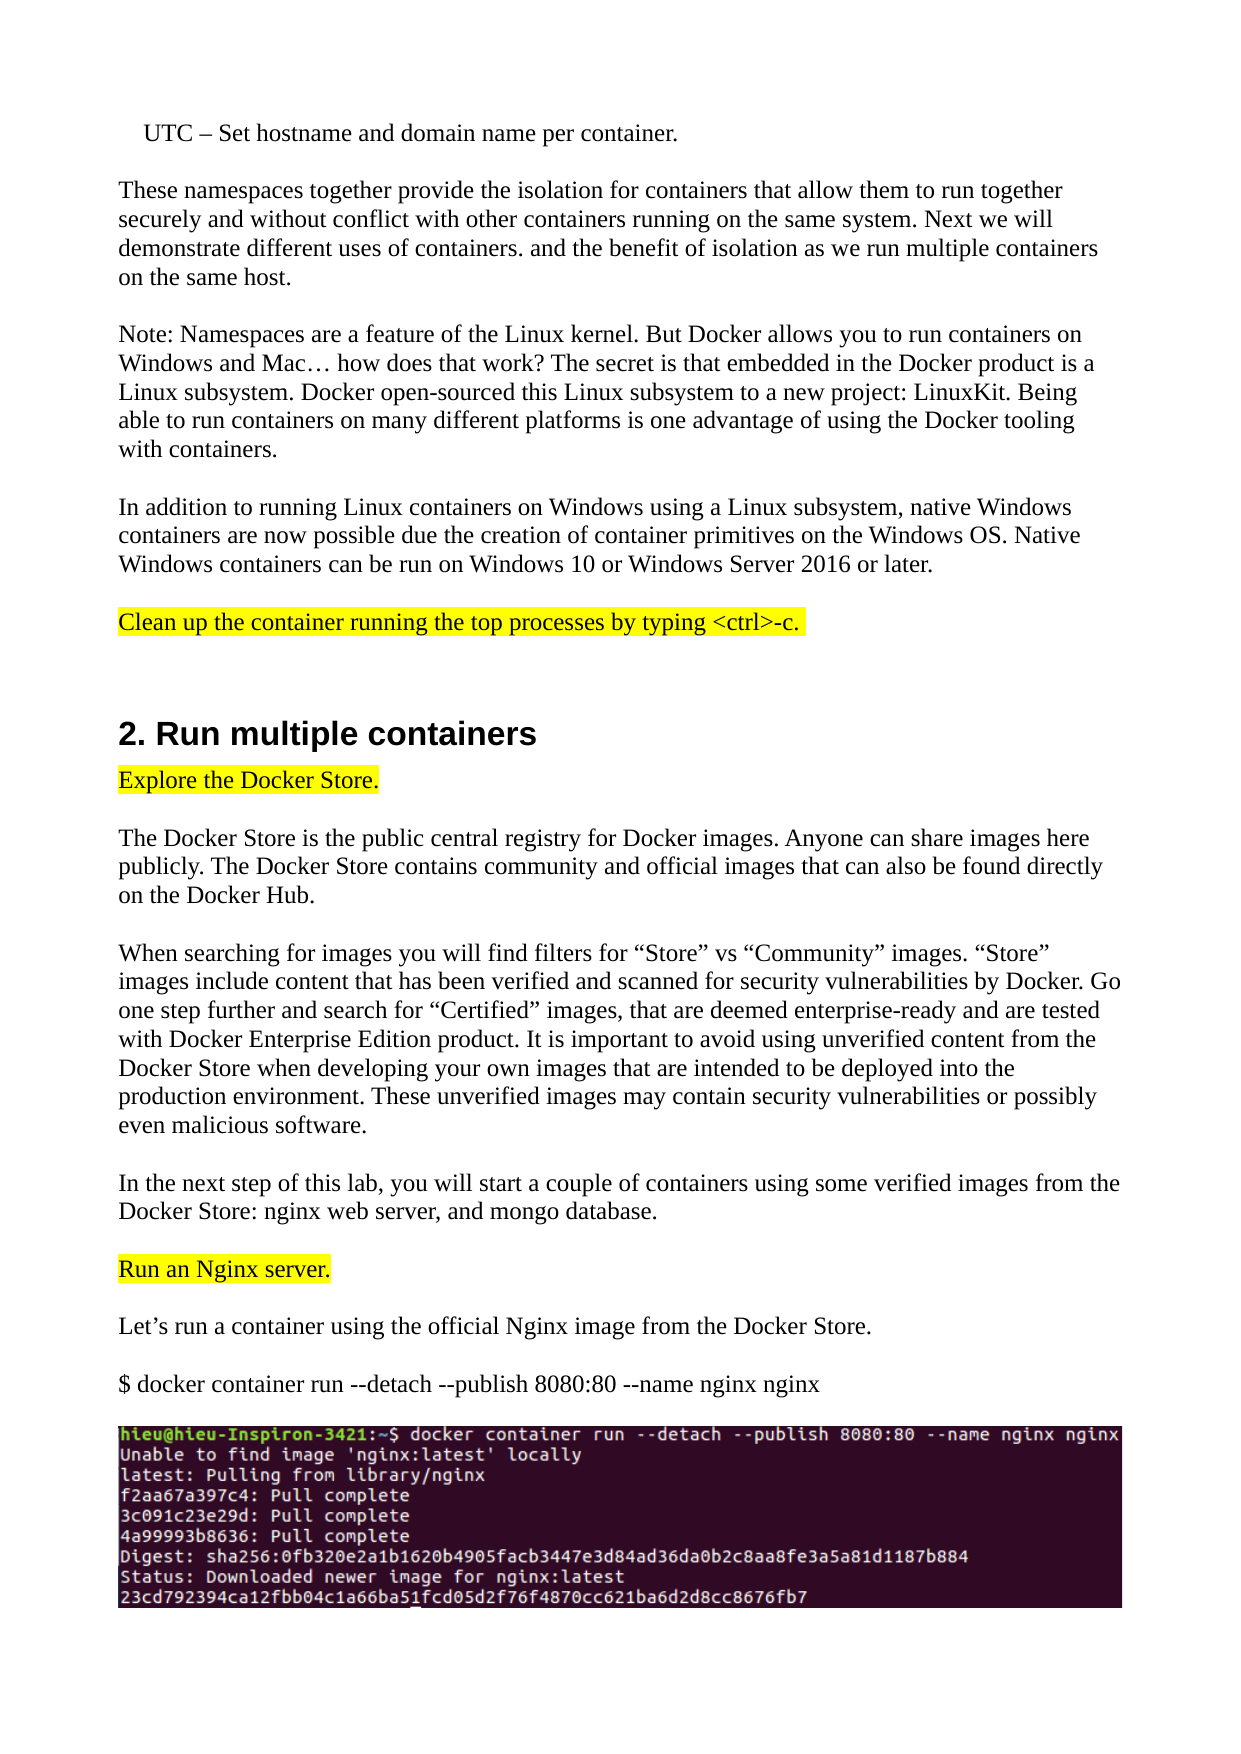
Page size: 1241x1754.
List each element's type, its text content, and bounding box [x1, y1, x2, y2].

text Let’s run a container using the official Nginx image from the Docker Store. [118, 1311, 1122, 1340]
text Note: Namespaces are a feature of the Linux kernel. But Docker allows you to run containers on Windows and Mac… how does that work? The secret is that embedded in the Docker product is a Linux subsystem. Docker open-sourced this Linux subsystem to a new project: LinuxKit. Being able to run containers on many different platforms is one advantage of using the Docker tooling with containers. [118, 319, 1122, 463]
text UTC – Set hostname and domain name per container. [118, 118, 1122, 147]
text These namespaces together provide the isolation for containers that allow them to run together securely and without conflict with other containers running on the same system. Next we will demonstrate different uses of containers. and the benefit of isolation as we run multiple containers on the same host. [118, 176, 1122, 291]
subtitle 2. Run multiple containers [118, 714, 1122, 753]
text In the next step of this lab, you will start a couple of containers using some verified images from the Docker Store: nginx web server, and mongo database. [118, 1168, 1122, 1225]
text Explore the Docker Store. [118, 765, 1122, 794]
picture [118, 1426, 1123, 1608]
text When searching for images you will find filters for “Store” vs “Community” images. “Store” images include content that has been verified and scanned for security vulnerabilities by Docker. Go one step further and search for “Certified” images, that are deemed enterprise-ready and are tested with Docker Enterprise Edition product. It is important to avoid using unverified content from the Docker Store when developing your own images that are intended to be deployed into the production environment. These unverified images may contain security vulnerabilities or possibly even malicious software. [118, 938, 1122, 1139]
text Run an Nginx server. [118, 1254, 1122, 1283]
text Clean up the container running the top processes by typing <ctrl>-c. [118, 607, 1122, 636]
text In addition to running Linux containers on Windows using a Linux subsystem, native Windows containers are now possible due the creation of container primitives on the Windows OS. Native Windows containers can be run on Windows 10 or Windows Server 2016 or later. [118, 492, 1122, 578]
text The Docker Store is the public central registry for Docker images. Anyone can share images here publicly. The Docker Store contains community and official images that can also be found directly on the Docker Hub. [118, 823, 1122, 909]
text $ docker container run --detach --publish 8080:80 --name nginx nginx [118, 1369, 1122, 1398]
